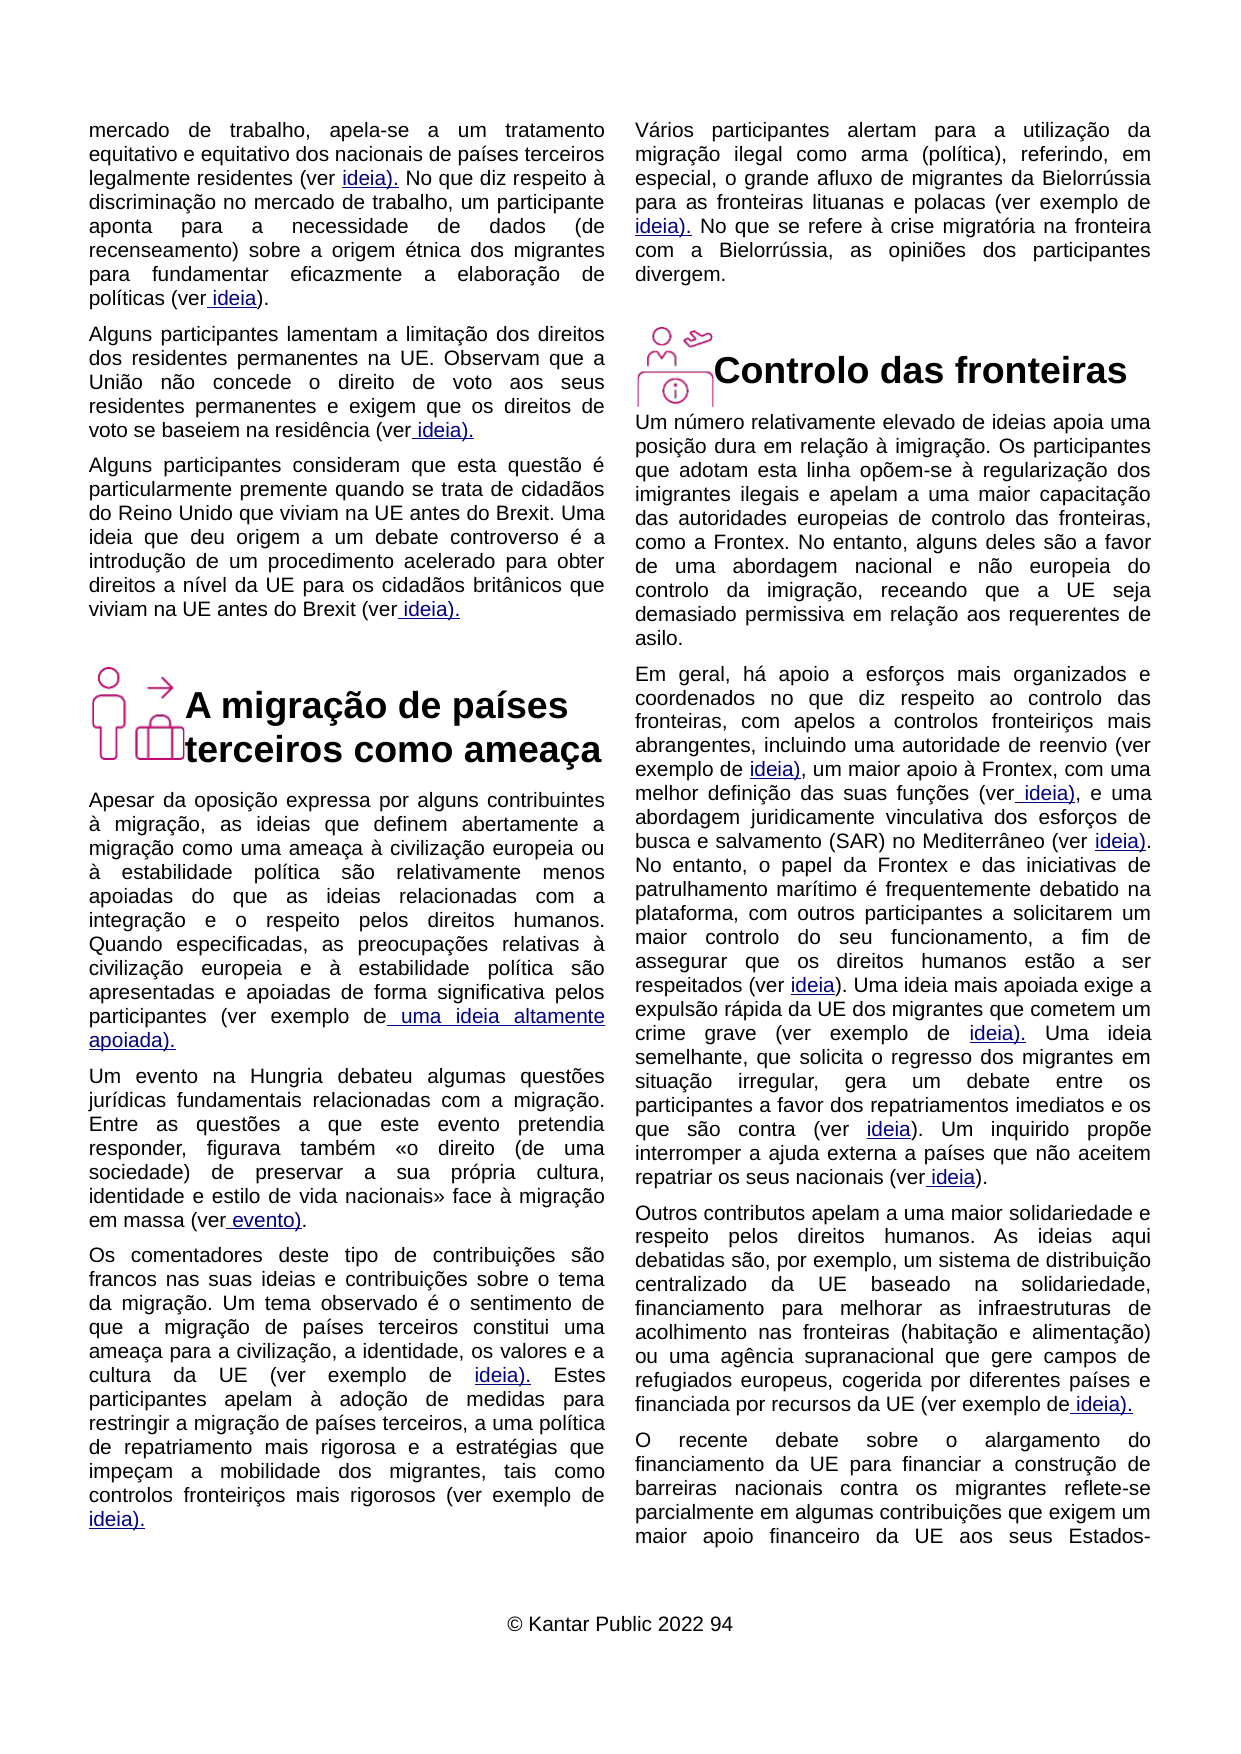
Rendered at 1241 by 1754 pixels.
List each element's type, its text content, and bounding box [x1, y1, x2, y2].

text Alguns participantes lamentam a limitação dos direitos dos residentes permanentes na UE. Observam que a União não concede o direito de voto aos seus residentes permanentes e exigem que os direitos de voto se baseiem na residência (ver ideia). [88, 322, 605, 441]
text mercado de trabalho, apela-se a um tratamento equitativo e equitativo dos nacionais de países terceiros legalmente residentes (ver ideia). No que diz respeito à discriminação no mercado de trabalho, um participante aponta para a necessidade de dados (de recenseamento) sobre a origem étnica dos migrantes para fundamentar eficazmente a elaboração de políticas (ver ideia). [88, 118, 605, 310]
text Os comentadores deste tipo de contribuições são francos nas suas ideias e contribuições sobre o tema da migração. Um tema observado é o sentimento de que a migração de países terceiros constitui uma ameaça para a civilização, a identidade, os valores e a cultura da UE (ver exemplo de ideia). Estes participantes apelam à adoção de medidas para restringir a migração de países terceiros, a uma política de repatriamento mais rigorosa e a estratégias que impeçam a mobilidade dos migrantes, tais como controlos fronteiriços mais rigorosos (ver exemplo de ideia). [88, 1243, 605, 1531]
subtitle Controlo das fronteiras [714, 348, 1152, 392]
picture [637, 327, 714, 407]
text Apesar da oposição expressa por alguns contribuintes à migração, as ideias que definem abertamente a migração como uma ameaça à civilização europeia ou à estabilidade política são relativamente menos apoiadas do que as ideias relacionadas com a integração e o respeito pelos direitos humanos. Quando especificadas, as preocupações relativas à civilização europeia e à estabilidade política são apresentadas e apoiadas de forma significativa pelos participantes (ver exemplo de uma ideia altamente apoiada). [88, 788, 605, 1052]
text Vários participantes alertam para a utilização da migração ilegal como arma (política), referindo, em especial, o grande afluxo de migrantes da Bielorrússia para as fronteiras lituanas e polacas (ver exemplo de ideia). No que se refere à crise migratória na fronteira com a Bielorrússia, as opiniões dos participantes divergem. [635, 118, 1152, 286]
subtitle A migração de países terceiros como ameaça [88, 684, 605, 770]
picture [92, 667, 185, 760]
text Um evento na Hungria debateu algumas questões jurídicas fundamentais relacionadas com a migração. Entre as questões a que este evento pretendia responder, figurava também «o direito (de uma sociedade) de preservar a sua própria cultura, identidade e estilo de vida nacionais» face à migração em massa (ver evento). [88, 1064, 605, 1231]
text O recente debate sobre o alargamento do financiamento da UE para financiar a construção de barreiras nacionais contra os migrantes reflete-se parcialmente em algumas contribuições que exigem um maior apoio financeiro da UE aos seus Estados- [635, 1428, 1152, 1548]
text Outros contributos apelam a uma maior solidariedade e respeito pelos direitos humanos. As ideias aqui debatidas são, por exemplo, um sistema de distribuição centralizado da UE baseado na solidariedade, financiamento para melhorar as infraestruturas de acolhimento nas fronteiras (habitação e alimentação) ou uma agência supranacional que gere campos de refugiados europeus, cogerida por diferentes países e financiada por recursos da UE (ver exemplo de ideia). [635, 1200, 1152, 1416]
text Em geral, há apoio a esforços mais organizados e coordenados no que diz respeito ao controlo das fronteiras, com apelos a controlos fronteiriços mais abrangentes, incluindo uma autoridade de reenvio (ver exemplo de ideia), um maior apoio à Frontex, com uma melhor definição das suas funções (ver ideia), e uma abordagem juridicamente vinculativa dos esforços de busca e salvamento (SAR) no Mediterrâneo (ver ideia). No entanto, o papel da Frontex e das iniciativas de patrulhamento marítimo é frequentemente debatido na plataforma, com outros participantes a solicitarem um maior controlo do seu funcionamento, a fim de assegurar que os direitos humanos estão a ser respeitados (ver ideia). Uma ideia mais apoiada exige a expulsão rápida da UE dos migrantes que cometem um crime grave (ver exemplo de ideia). Uma ideia semelhante, que solicita o regresso dos migrantes em situação irregular, gera um debate entre os participantes a favor dos repatriamentos imediatos e os que são contra (ver ideia). Um inquirido propõe interromper a ajuda externa a países que não aceitem repatriar os seus nacionais (ver ideia). [635, 661, 1152, 1188]
text Um número relativamente elevado de ideias apoia uma posição dura em relação à imigração. Os participantes que adotam esta linha opõem-se à regularização dos imigrantes ilegais e apelam a uma maior capacitação das autoridades europeias de controlo das fronteiras, como a Frontex. No entanto, alguns deles são a favor de uma abordagem nacional e não europeia do controlo da imigração, receando que a UE seja demasiado permissiva em relação aos requerentes de asilo. [635, 410, 1152, 649]
text Alguns participantes consideram que esta questão é particularmente premente quando se trata de cidadãos do Reino Unido que viviam na UE antes do Brexit. Uma ideia que deu origem a um debate controverso é a introdução de um procedimento acelerado para obter direitos a nível da UE para os cidadãos britânicos que viviam na UE antes do Brexit (ver ideia). [88, 453, 605, 621]
